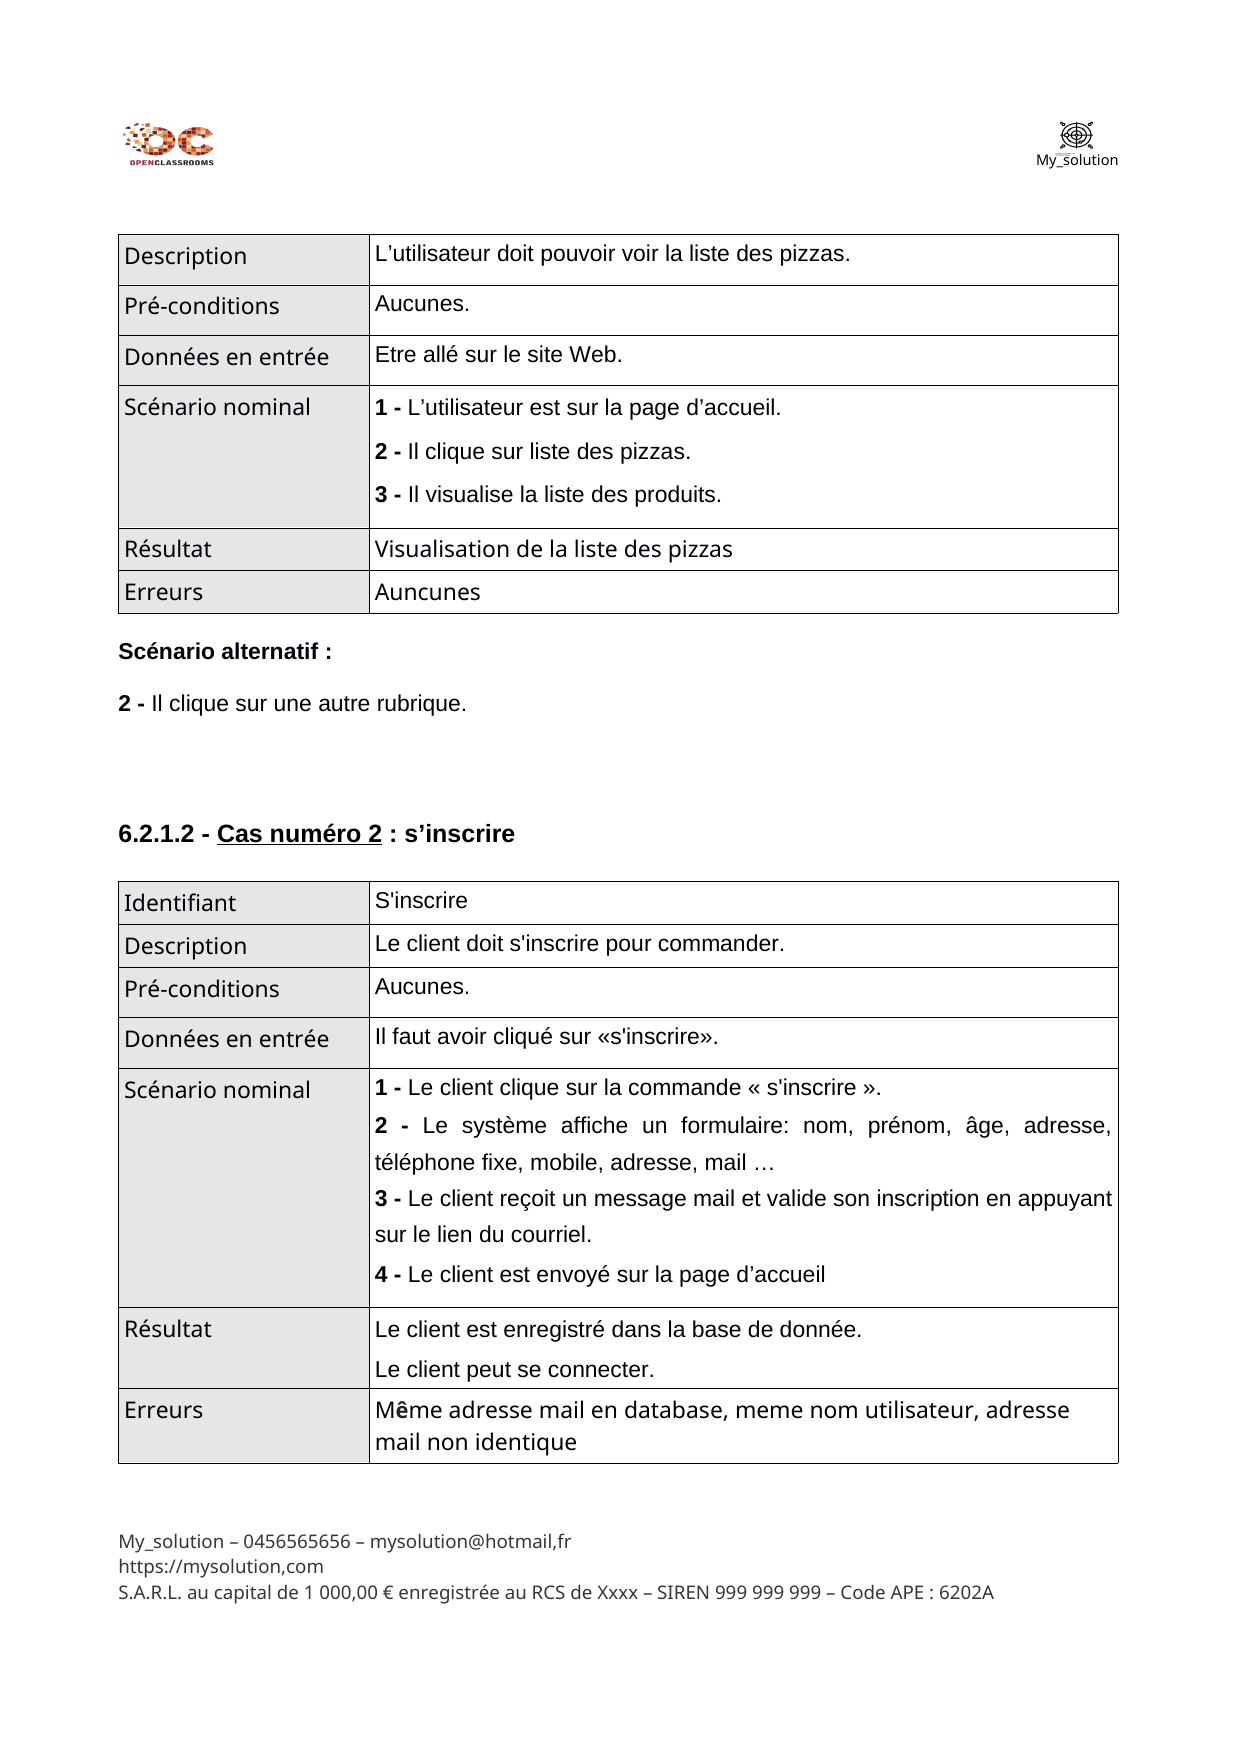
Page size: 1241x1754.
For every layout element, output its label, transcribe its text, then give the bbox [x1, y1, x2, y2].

table_cell Le client doit s'inscrire pour commander. [370, 925, 1118, 967]
subtitle 2 - Il clique sur une autre rubrique. [118, 689, 1122, 716]
table_cell Même adresse mail en database, meme nom utilisateur, adresse mail non identique [370, 1389, 1118, 1462]
table_cell Résultat [119, 529, 369, 570]
picture [1052, 118, 1101, 158]
table_cell Erreurs [119, 571, 369, 613]
table_cell Description [119, 235, 369, 284]
table_cell Le client est enregistré dans la base de donnée. Le client peut se connecter. [370, 1308, 1118, 1388]
table_cell Données en entrée [119, 336, 369, 385]
subtitle Scénario alternatif : [118, 638, 1122, 664]
table_cell Visualisation de la liste des pizzas [370, 529, 1118, 570]
table_cell Description [119, 925, 369, 967]
table_cell L’utilisateur doit pouvoir voir la liste des pizzas. [370, 235, 1118, 284]
picture [119, 118, 217, 170]
table_cell Données en entrée [119, 1018, 369, 1068]
table_cell Erreurs [119, 1389, 369, 1462]
list 6.2.1.2 - Cas numéro 2 : s’inscrire [118, 816, 1122, 850]
table_cell Il faut avoir cliqué sur «s'inscrire». [370, 1018, 1118, 1068]
table_cell Scénario nominal [119, 1069, 369, 1307]
table_header S'inscrire [370, 882, 1118, 924]
table_cell Pré-conditions [119, 968, 369, 1017]
table_cell Résultat [119, 1308, 369, 1388]
table_header Identifiant [119, 882, 369, 924]
table_cell Scénario nominal [119, 386, 369, 527]
table_cell Pré-conditions [119, 286, 369, 335]
table_cell Auncunes [370, 571, 1118, 613]
table_cell Etre allé sur le site Web. [370, 336, 1118, 385]
table_cell Aucunes. [370, 286, 1118, 335]
table_cell 1 - L’utilisateur est sur la page d’accueil. 2 - Il clique sur liste des pizzas. 3 - Il visualise la liste des produits. [370, 386, 1118, 527]
table_cell Aucunes. [370, 968, 1118, 1017]
table_cell 1 - Le client clique sur la commande « s'inscrire ». 2 - Le système affiche un formulaire: nom, prénom, âge, adresse, téléphone fixe, mobile, adresse, mail … 3 - Le client reçoit un message mail et valide son inscription en appuyant sur le lien du courriel. 4 - Le client est envoyé sur la page d’accueil [370, 1069, 1118, 1307]
